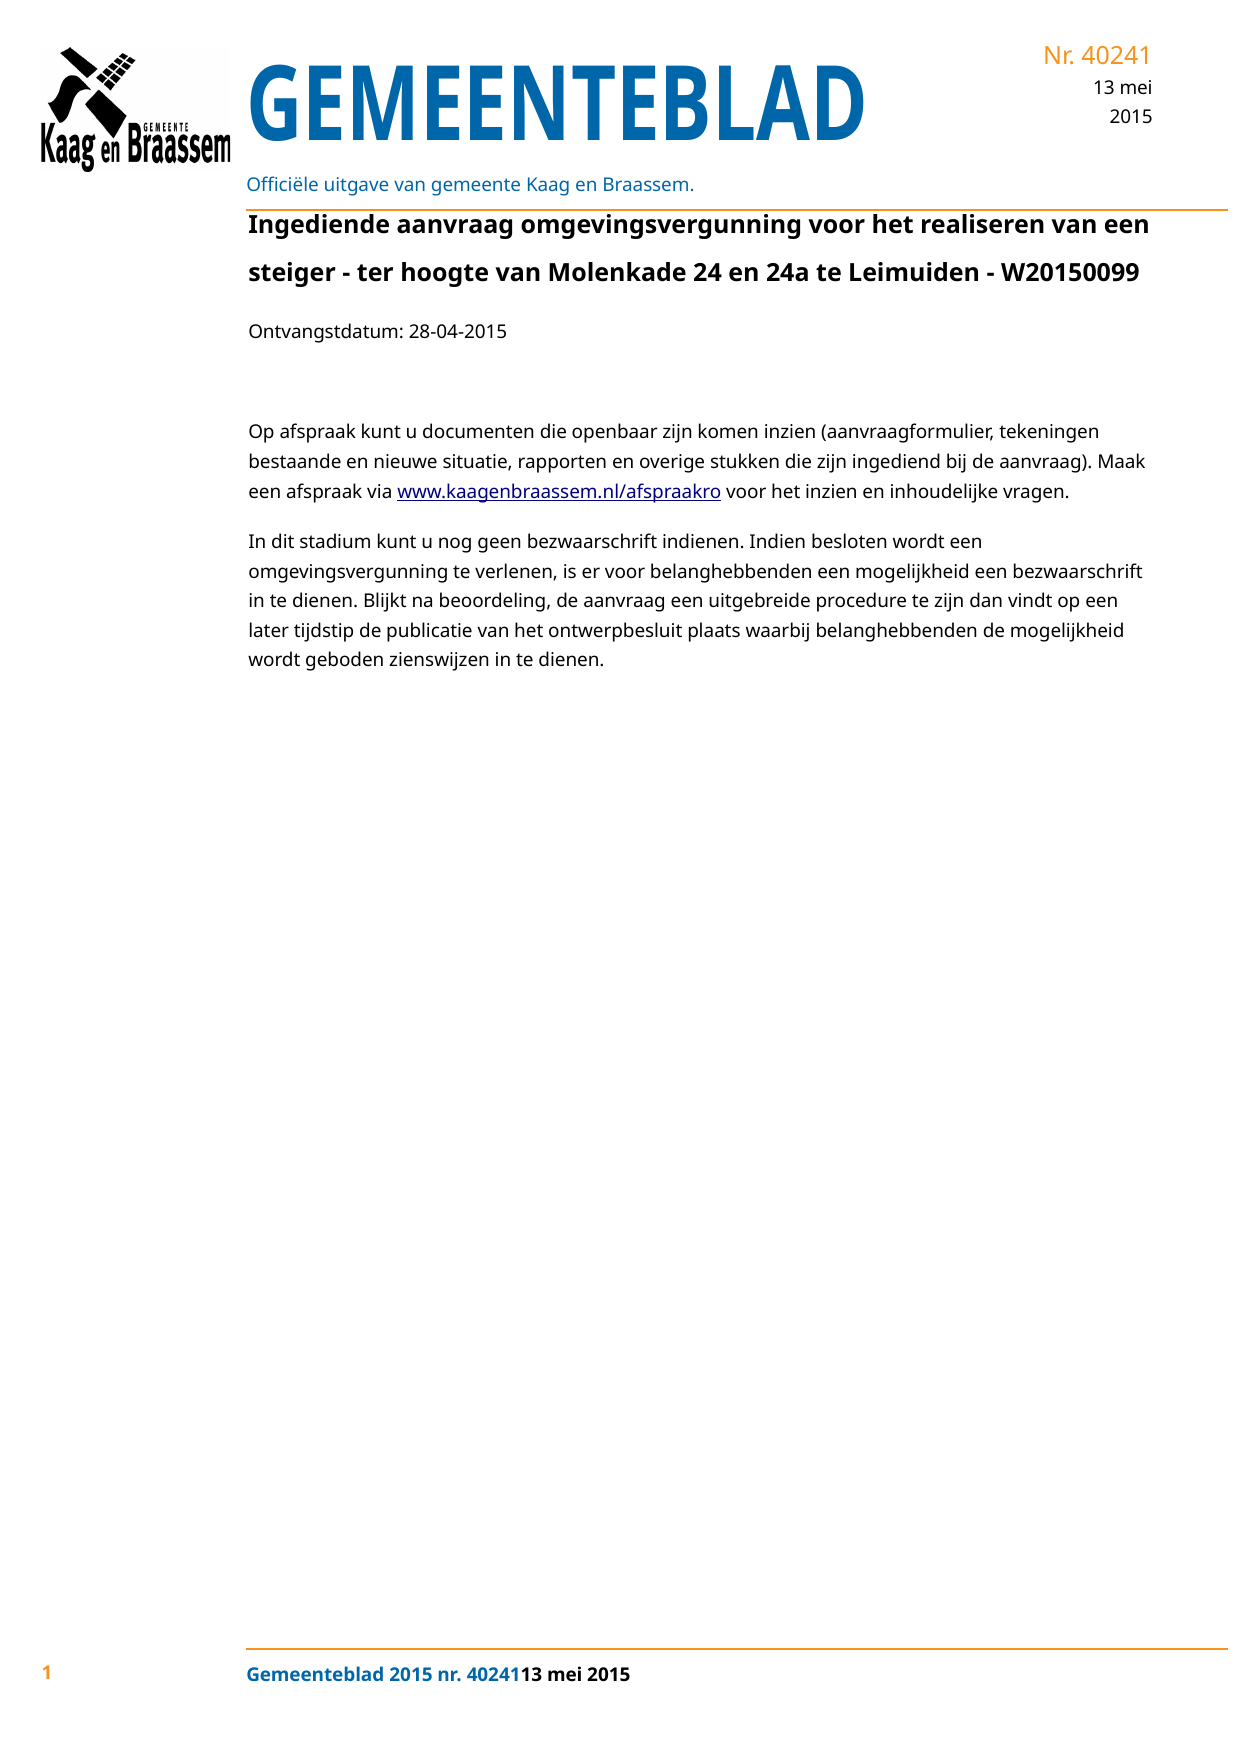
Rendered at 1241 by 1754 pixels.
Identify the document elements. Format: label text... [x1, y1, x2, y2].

text Op afspraak kunt u documenten die openbaar zijn komen inzien (aanvraagformulier, tekeningen bestaande en nieuwe situatie, rapporten en overige stukken die zijn ingediend bij de aanvraag). Maak een afspraak via www.kaagenbraassem.nl/afspraakro voor het inzien en inhoudelijke vragen. [248, 419, 1152, 504]
picture [41, 47, 231, 172]
text Ontvangstdatum: 28-04-2015 [248, 318, 1152, 344]
text Ingediende aanvraag omgevingsvergunning voor het realiseren van een steiger - ter hoogte van Molenkade 24 en 24a te Leimuiden - W20150099 [248, 211, 1152, 288]
text In dit stadium kunt u nog geen bezwaarschrift indienen. Indien besloten wordt een omgevingsvergunning te verlenen, is er voor belanghebbenden een mogelijkheid een bezwaarschrift in te dienen. Blijkt na beoordeling, de aanvraag een uitgebreide procedure te zijn dan vindt op een later tijdstip de publicatie van het ontwerpbesluit plaats waarbij belanghebbenden de mogelijkheid wordt geboden zienswijzen in te dienen. [248, 528, 1152, 672]
